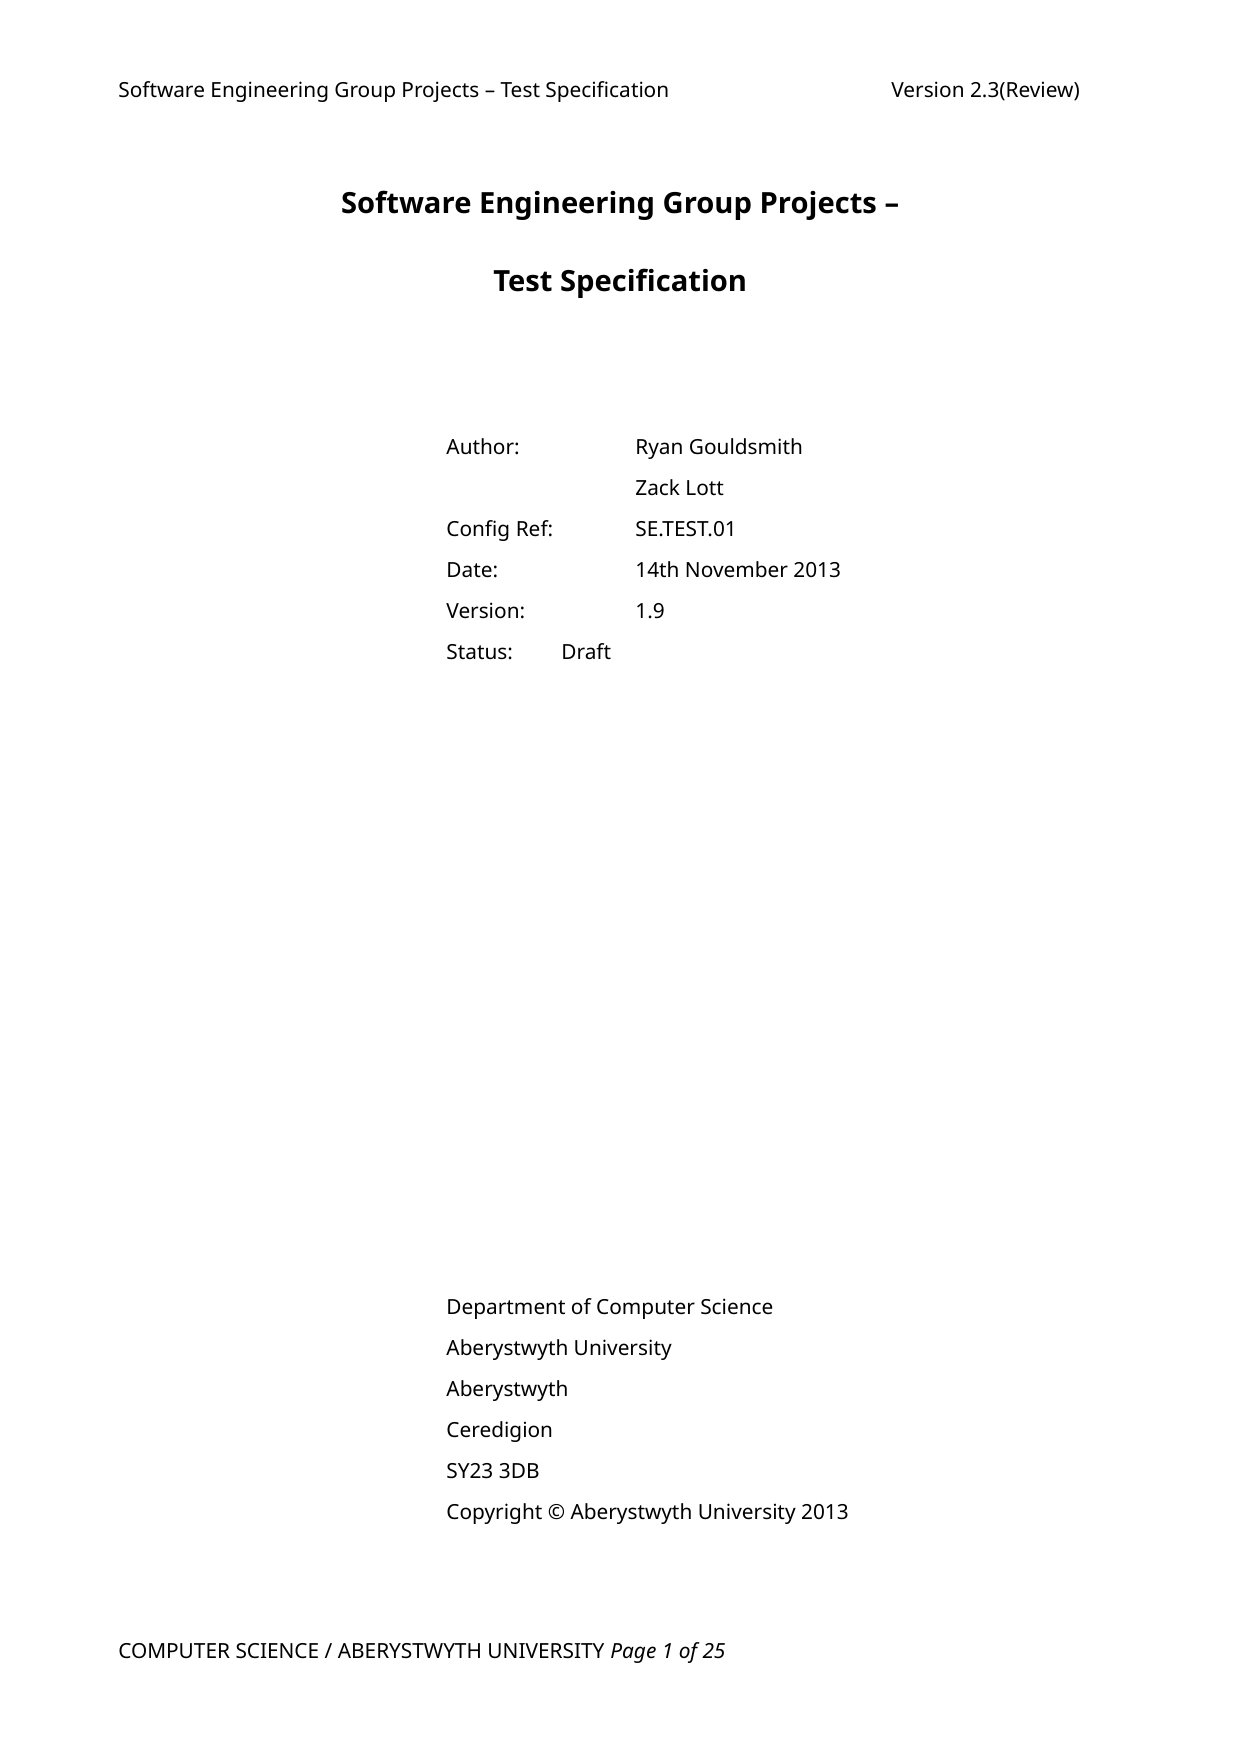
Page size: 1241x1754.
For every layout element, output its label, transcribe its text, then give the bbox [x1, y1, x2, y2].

subtitle Software Engineering Group Projects – [118, 143, 1122, 222]
subtitle Test Specification [118, 260, 1122, 379]
text Copyright © Aberystwyth University 2013 [118, 1497, 1122, 1525]
text Aberystwyth [118, 1374, 1122, 1402]
text Author: Ryan Gouldsmith [118, 432, 1122, 461]
text Ceredigion [118, 1415, 1122, 1443]
text SY23 3DB [118, 1456, 1122, 1484]
text Config Ref: SE.TEST.01 [118, 514, 1122, 543]
text Date: 14th November 2013 [118, 555, 1122, 584]
text Version: 1.9 [118, 596, 1122, 625]
text Status: Draft [118, 637, 1122, 666]
text Zack Lott [118, 473, 1122, 502]
text Department of Computer Science [118, 1292, 1122, 1321]
text Aberystwyth University [118, 1333, 1122, 1362]
